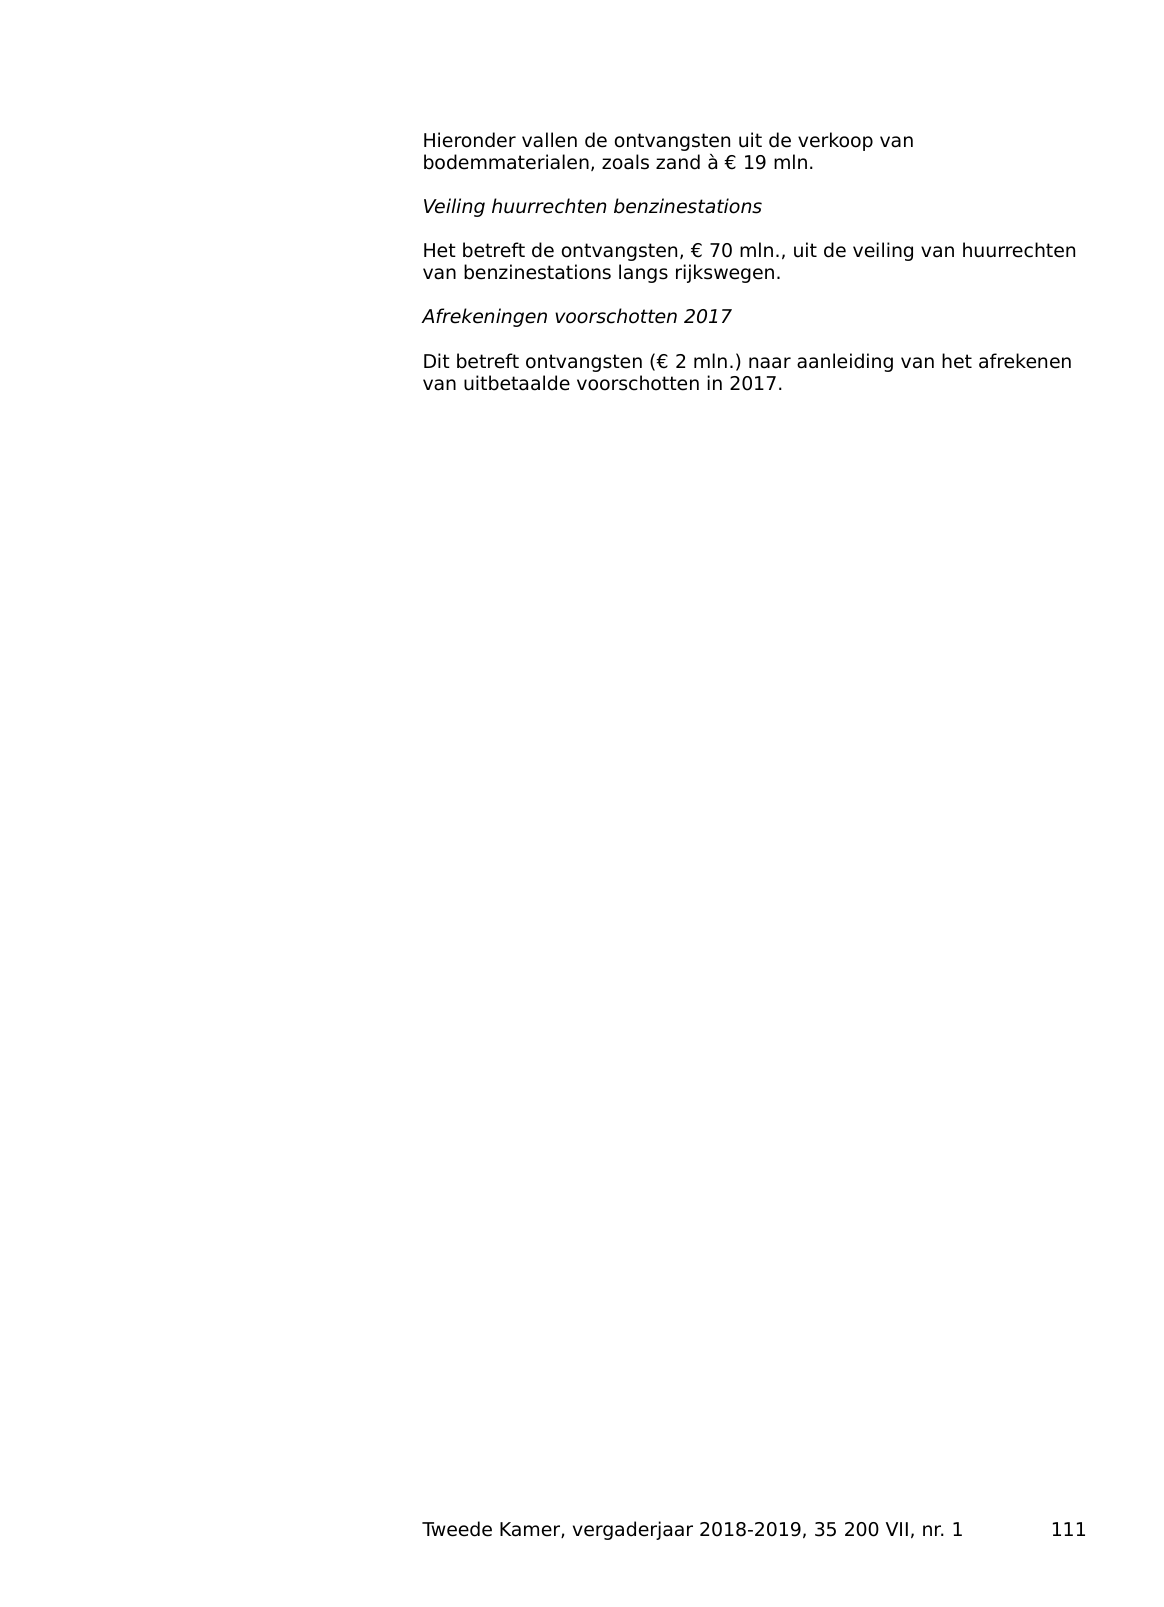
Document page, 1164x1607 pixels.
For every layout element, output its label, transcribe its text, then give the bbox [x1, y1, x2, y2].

text Hieronder vallen de ontvangsten uit de verkoop van bodemmaterialen, zoals zand à € 19 mln. [422, 130, 1087, 174]
text Dit betreft ontvangsten (€ 2 mln.) naar aanleiding van het afrekenen van uitbetaalde voorschotten in 2017. [422, 351, 1087, 394]
text Het betreft de ontvangsten, € 70 mln., uit de veiling van huurrechten van benzinestations langs rijkswegen. [422, 240, 1087, 284]
subtitle Veiling huurrechten benzinestations [422, 196, 1087, 218]
subtitle Afrekeningen voorschotten 2017 [422, 306, 1087, 328]
